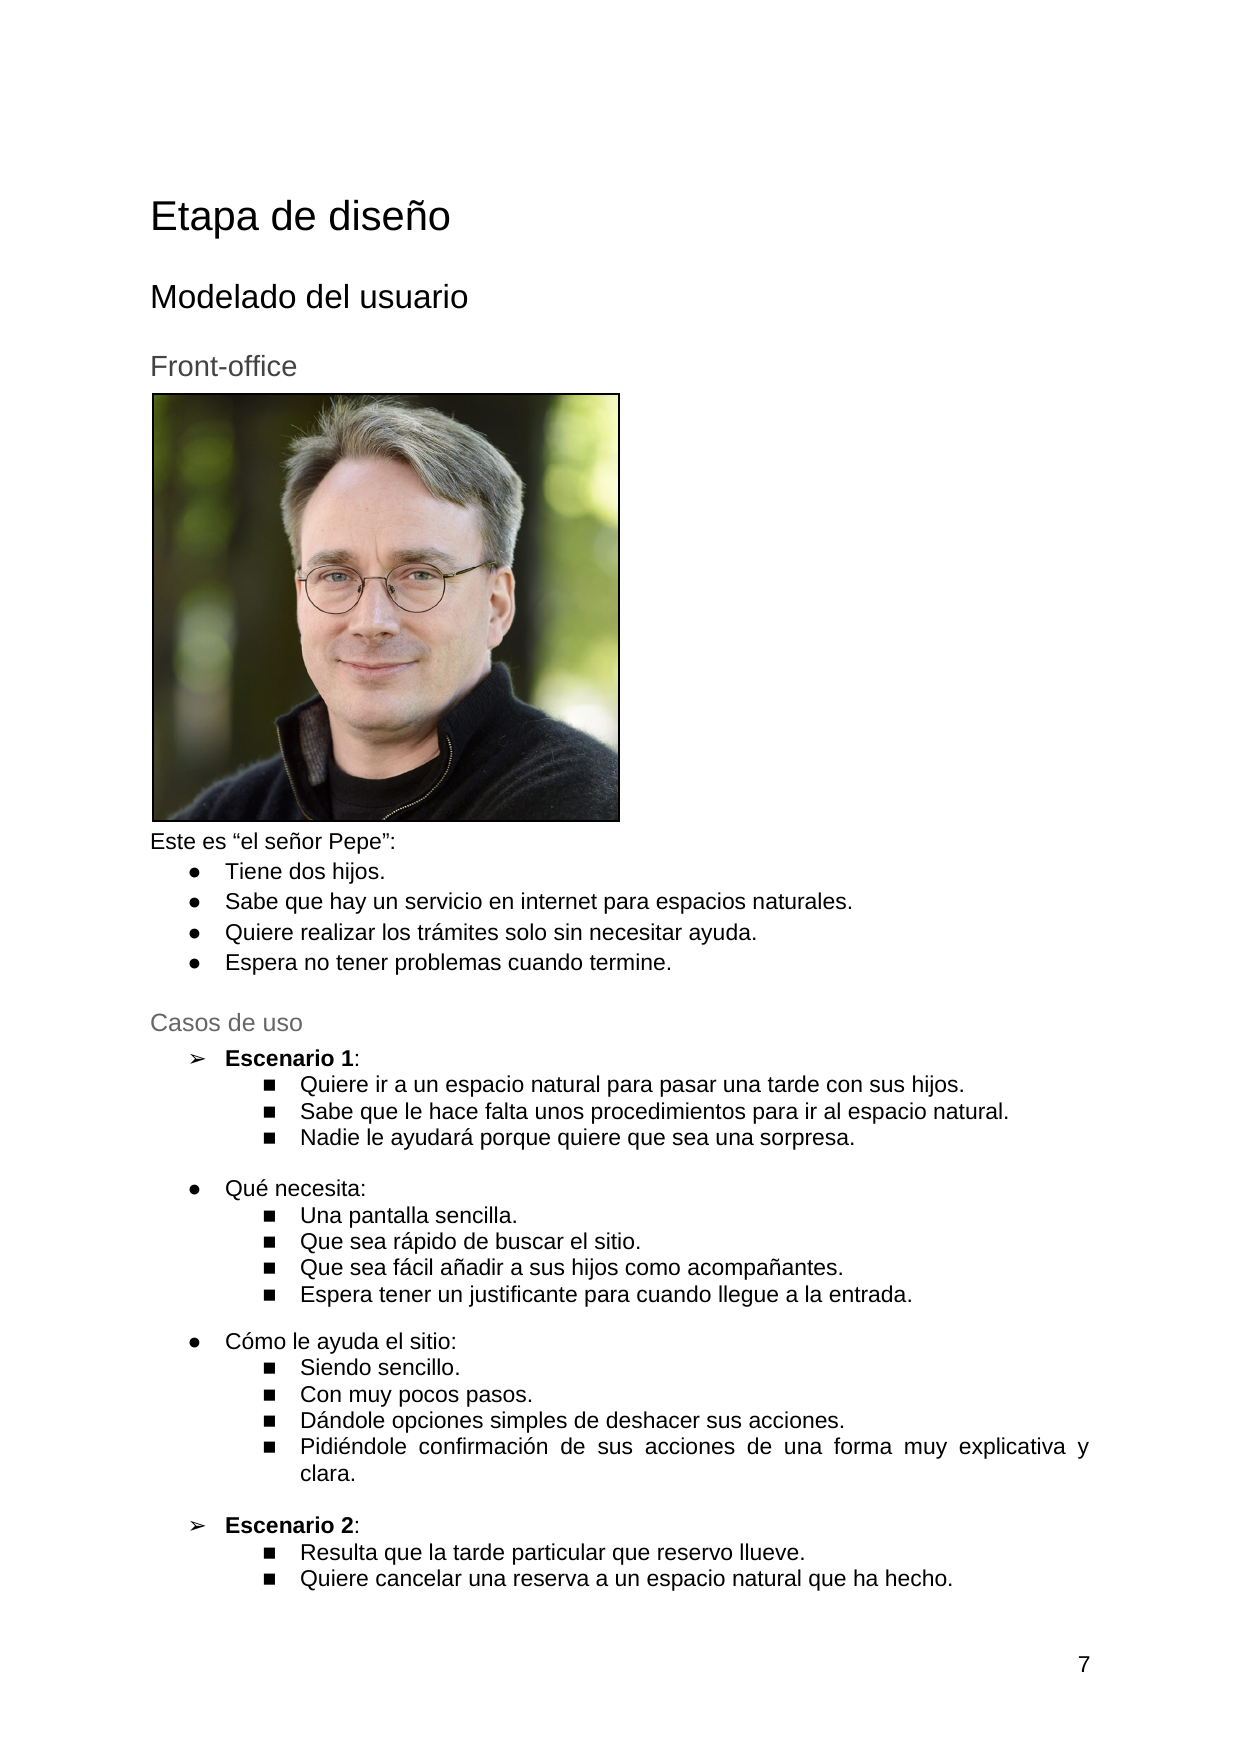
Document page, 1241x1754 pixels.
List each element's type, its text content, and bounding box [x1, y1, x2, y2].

text Este es “el señor Pepe”: [150, 820, 1090, 854]
list Escenario 2: [187, 1512, 1090, 1539]
picture [154, 395, 618, 820]
list Sabe que hay un servicio en internet para espacios naturales. [187, 888, 1090, 914]
list Tiene dos hijos. [187, 858, 1090, 884]
list Quiere realizar los trámites solo sin necesitar ayuda. [187, 918, 1090, 945]
list Quiere cancelar una reserva a un espacio natural que ha hecho. [262, 1565, 1090, 1591]
list Espera tener un justificante para cuando llegue a la entrada. [262, 1281, 1090, 1307]
list Escenario 1: [187, 1045, 1090, 1071]
list Qué necesita: [187, 1175, 1090, 1202]
subtitle Etapa de diseño [150, 192, 1090, 239]
subtitle Front-office [150, 349, 1090, 382]
list Pidiéndole confirmación de sus acciones de una forma muy explicativa y clara. [262, 1433, 1090, 1486]
list Quiere ir a un espacio natural para pasar una tarde con sus hijos. [262, 1071, 1090, 1098]
list Siendo sencillo. [262, 1354, 1090, 1381]
subtitle Casos de uso [150, 1008, 1090, 1037]
list Con muy pocos pasos. [262, 1381, 1090, 1407]
list Cómo le ayuda el sitio: [187, 1328, 1090, 1354]
list Que sea rápido de buscar el sitio. [262, 1228, 1090, 1254]
list Espera no tener problemas cuando termine. [187, 949, 1090, 975]
list Resulta que la tarde particular que reservo llueve. [262, 1539, 1090, 1565]
list Una pantalla sencilla. [262, 1202, 1090, 1228]
list Dándole opciones simples de deshacer sus acciones. [262, 1407, 1090, 1433]
subtitle Modelado del usuario [150, 277, 1090, 316]
list Sabe que le hace falta unos procedimientos para ir al espacio natural. [262, 1098, 1090, 1124]
list Que sea fácil añadir a sus hijos como acompañantes. [262, 1254, 1090, 1281]
list Nadie le ayudará porque quiere que sea una sorpresa. [262, 1124, 1090, 1151]
